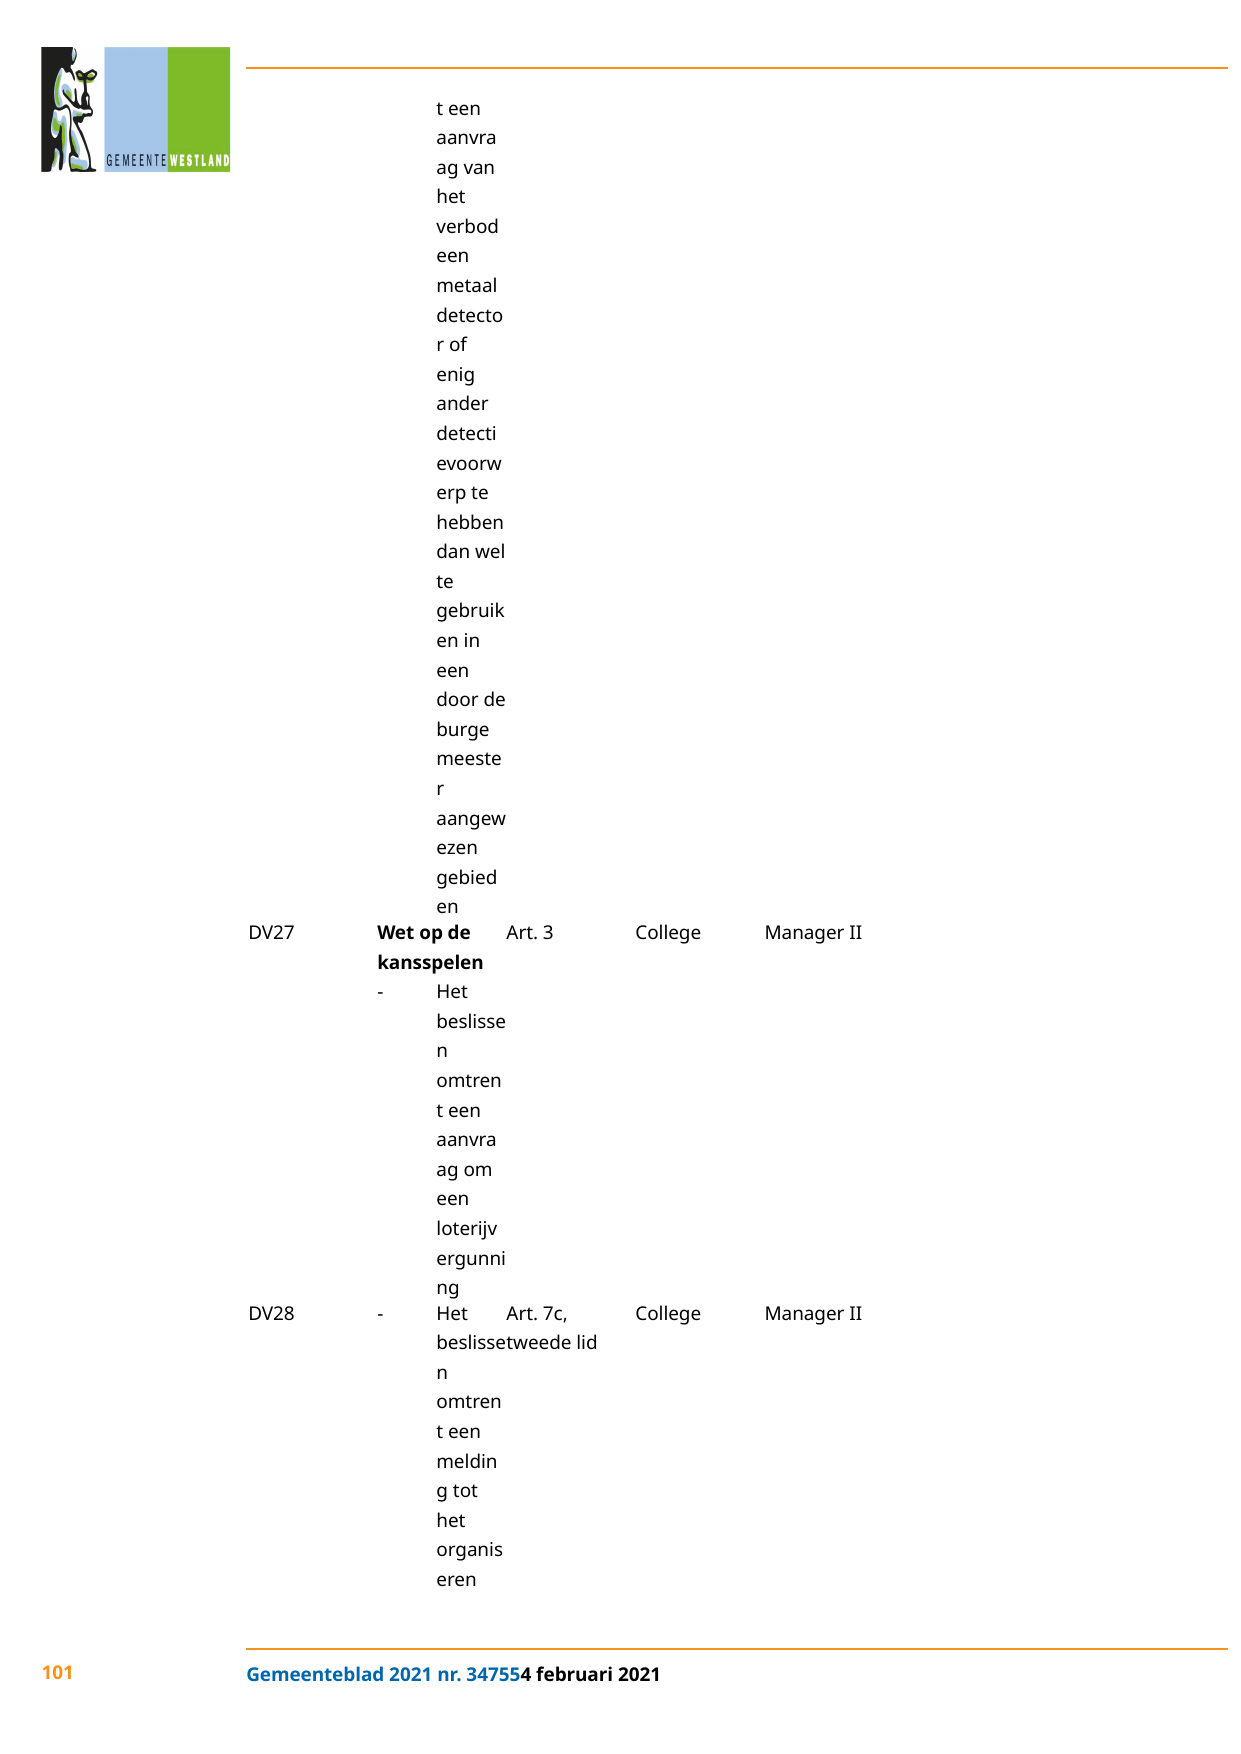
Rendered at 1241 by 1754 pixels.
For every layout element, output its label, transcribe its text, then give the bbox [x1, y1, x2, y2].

table_cell [635, 95, 764, 919]
table_cell [894, 95, 1022, 919]
table_cell [1023, 919, 1152, 1300]
table_cell Manager II [764, 919, 893, 1300]
table_cell [1023, 1300, 1152, 1592]
table_cell [764, 95, 893, 919]
table_cell College [635, 919, 764, 1300]
table_cell DV27 [248, 919, 377, 1300]
table_cell [506, 95, 635, 919]
table_cell Art. 7c, tweede lid [506, 1300, 635, 1592]
table_cell [1023, 95, 1152, 919]
table_cell Art. 3 [506, 919, 635, 1300]
table_cell [248, 95, 377, 919]
table_cell DV28 [248, 1300, 377, 1592]
picture [41, 47, 231, 172]
table_cell Manager II [764, 1300, 893, 1592]
table_cell t een aanvraag van het verbod een metaaldetector of enig ander detectievoorwerp te hebben dan wel te gebruiken in een door de burgemeester aangewezen gebieden [377, 95, 506, 919]
table_cell [894, 919, 1022, 1300]
table_cell College [635, 1300, 764, 1592]
table_cell Wet op de kansspelen Het beslissen omtrent een aanvraag om een loterijvergunning [377, 919, 506, 1300]
table_cell Het beslissen omtrent een melding tot het organiseren [377, 1300, 506, 1592]
table_cell [894, 1300, 1022, 1592]
